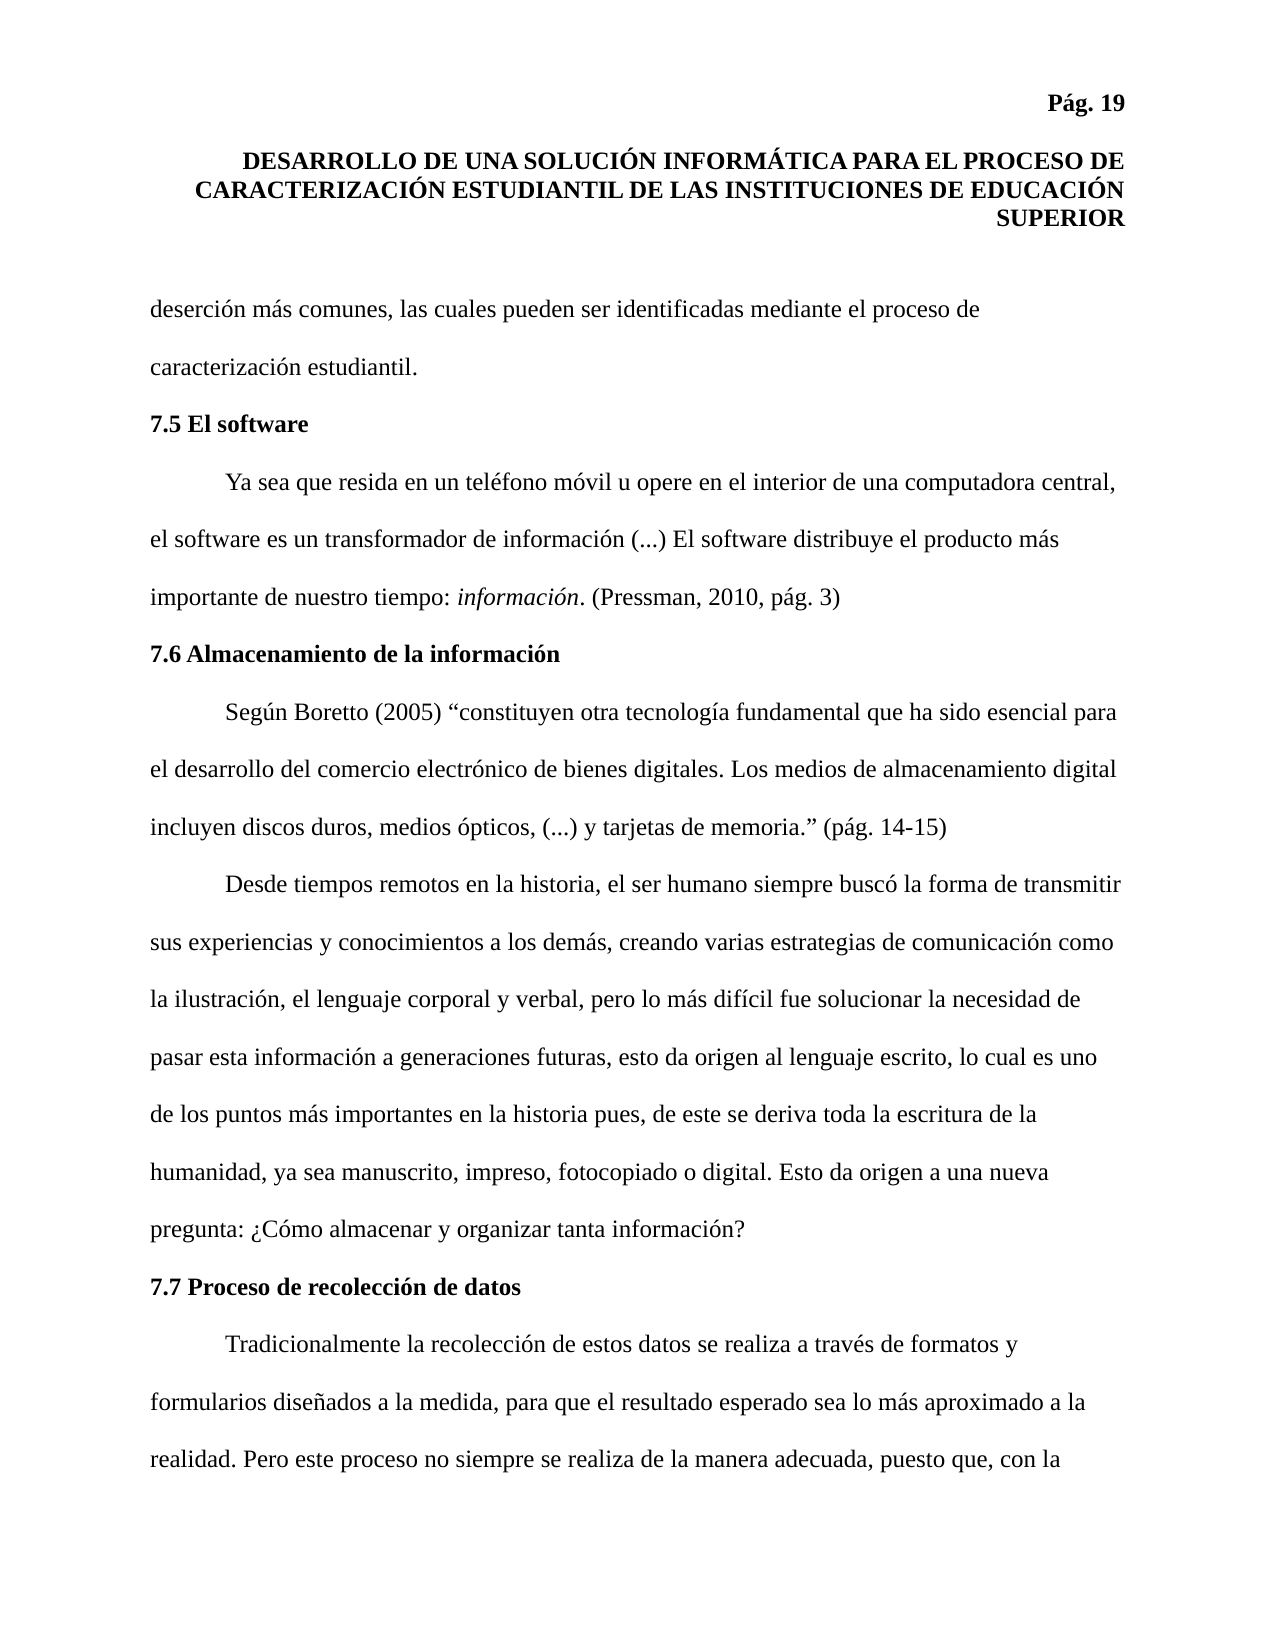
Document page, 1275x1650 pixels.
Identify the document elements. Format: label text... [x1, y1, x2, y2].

text Tradicionalmente la recolección de estos datos se realiza a través de formatos y formularios diseñados a la medida, para que el resultado esperado sea lo más aproximado a la realidad. Pero este proceso no siempre se realiza de la manera adecuada, puesto que, con la [150, 1329, 1125, 1473]
text deserción más comunes, las cuales pueden ser identificadas mediante el proceso de caracterización estudiantil. [150, 294, 1125, 381]
subtitle 7.5 El software [150, 409, 1125, 438]
subtitle 7.6 Almacenamiento de la información [150, 639, 1125, 668]
text Ya sea que resida en un teléfono móvil u opere en el interior de una computadora central, el software es un transformador de información (...) El software distribuye el producto más importante de nuestro tiempo: información. (Pressman, 2010, pág. 3) [150, 467, 1125, 611]
text Desde tiempos remotos en la historia, el ser humano siempre buscó la forma de transmitir sus experiencias y conocimientos a los demás, creando varias estrategias de comunicación como la ilustración, el lenguaje corporal y verbal, pero lo más difícil fue solucionar la necesidad de pasar esta información a generaciones futuras, esto da origen al lenguaje escrito, lo cual es uno de los puntos más importantes en la historia pues, de este se deriva toda la escritura de la humanidad, ya sea manuscrito, impreso, fotocopiado o digital. Esto da origen a una nueva pregunta: ¿Cómo almacenar y organizar tanta información? [150, 869, 1125, 1243]
subtitle 7.7 Proceso de recolección de datos [150, 1272, 1125, 1301]
text Según Boretto (2005) “constituyen otra tecnología fundamental que ha sido esencial para el desarrollo del comercio electrónico de bienes digitales. Los medios de almacenamiento digital incluyen discos duros, medios ópticos, (...) y tarjetas de memoria.” (pág. 14-15) [150, 697, 1125, 841]
